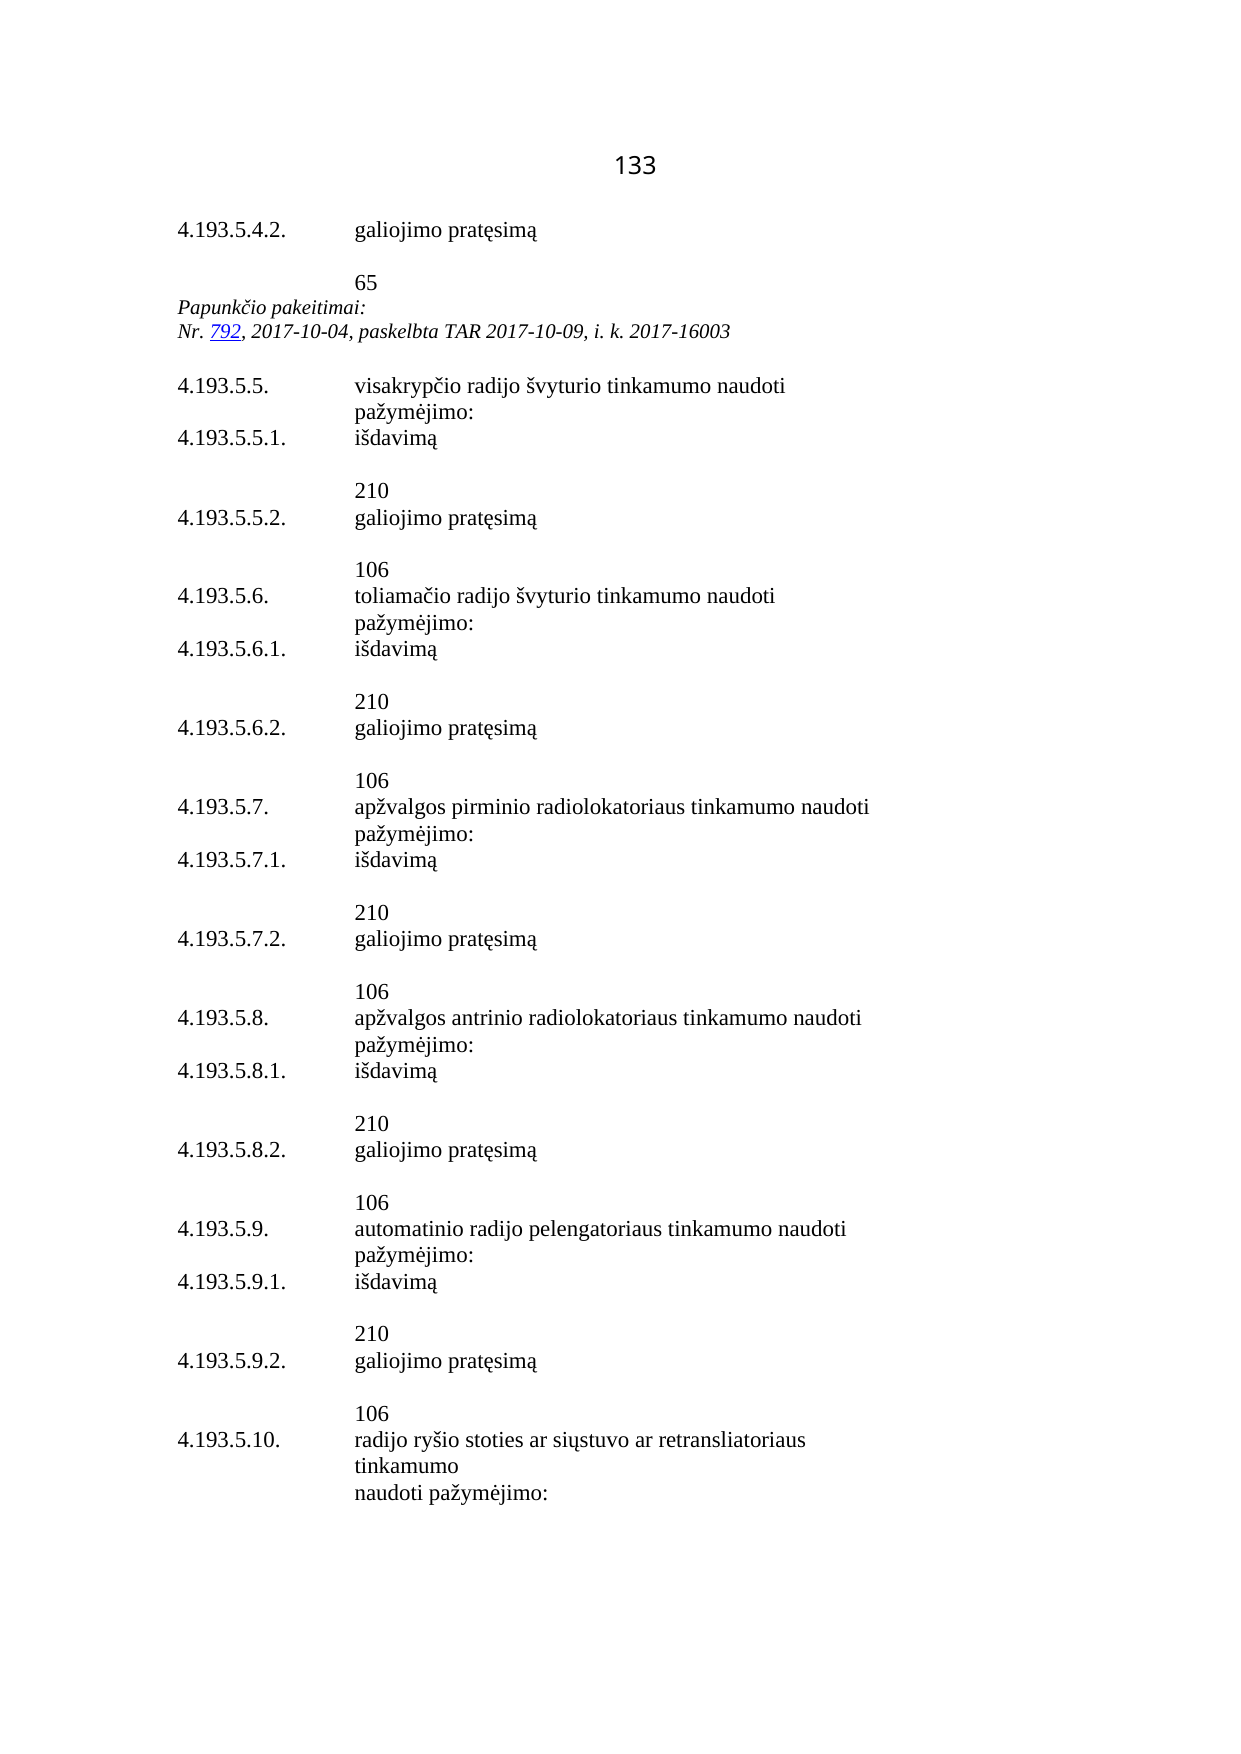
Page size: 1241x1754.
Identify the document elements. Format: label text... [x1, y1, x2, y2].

text 4.193.5.8.2. galiojimo pratęsimą 106 [177, 1136, 892, 1215]
text 4.193.5.4.2. galiojimo pratęsimą 65 [177, 216, 945, 295]
text 4.193.5.7. apžvalgos pirminio radiolokatoriaus tinkamumo naudoti [177, 793, 892, 820]
text 4.193.5.6.1. išdavimą 210 [177, 635, 892, 714]
text Nr. 792, 2017-10-04, paskelbta TAR 2017-10-09, i. k. 2017-16003 [177, 319, 1093, 343]
text pažymėjimo: [354, 1241, 892, 1268]
text 4.193.5.9. automatinio radijo pelengatoriaus tinkamumo naudoti [177, 1215, 892, 1241]
text pažymėjimo: [354, 1031, 892, 1057]
text 4.193.5.5.1. išdavimą 210 [177, 424, 892, 503]
text 4.193.5.6.2. galiojimo pratęsimą 106 [177, 714, 892, 793]
text naudoti pažymėjimo: [354, 1479, 892, 1531]
text 4.193.5.5.2. galiojimo pratęsimą 106 [177, 503, 892, 583]
text 4.193.5.7.2. galiojimo pratęsimą 106 [177, 925, 892, 1004]
text Papunkčio pakeitimai: [177, 295, 1093, 319]
text pažymėjimo: [354, 820, 892, 846]
text 4.193.5.6. toliamačio radijo švyturio tinkamumo naudoti pažymėjimo: [177, 583, 892, 635]
text 4.193.5.8.1. išdavimą 210 [177, 1057, 892, 1136]
text 4.193.5.8. apžvalgos antrinio radiolokatoriaus tinkamumo naudoti [177, 1004, 892, 1031]
text 4.193.5.10. radijo ryšio stoties ar siųstuvo ar retransliatoriaus tinkamumo [177, 1426, 892, 1479]
text 4.193.5.9.2. galiojimo pratęsimą 106 [177, 1347, 892, 1426]
text 4.193.5.7.1. išdavimą 210 [177, 846, 892, 925]
text 4.193.5.9.1. išdavimą 210 [177, 1268, 892, 1347]
text 4.193.5.5. visakrypčio radijo švyturio tinkamumo naudoti pažymėjimo: [177, 372, 892, 424]
